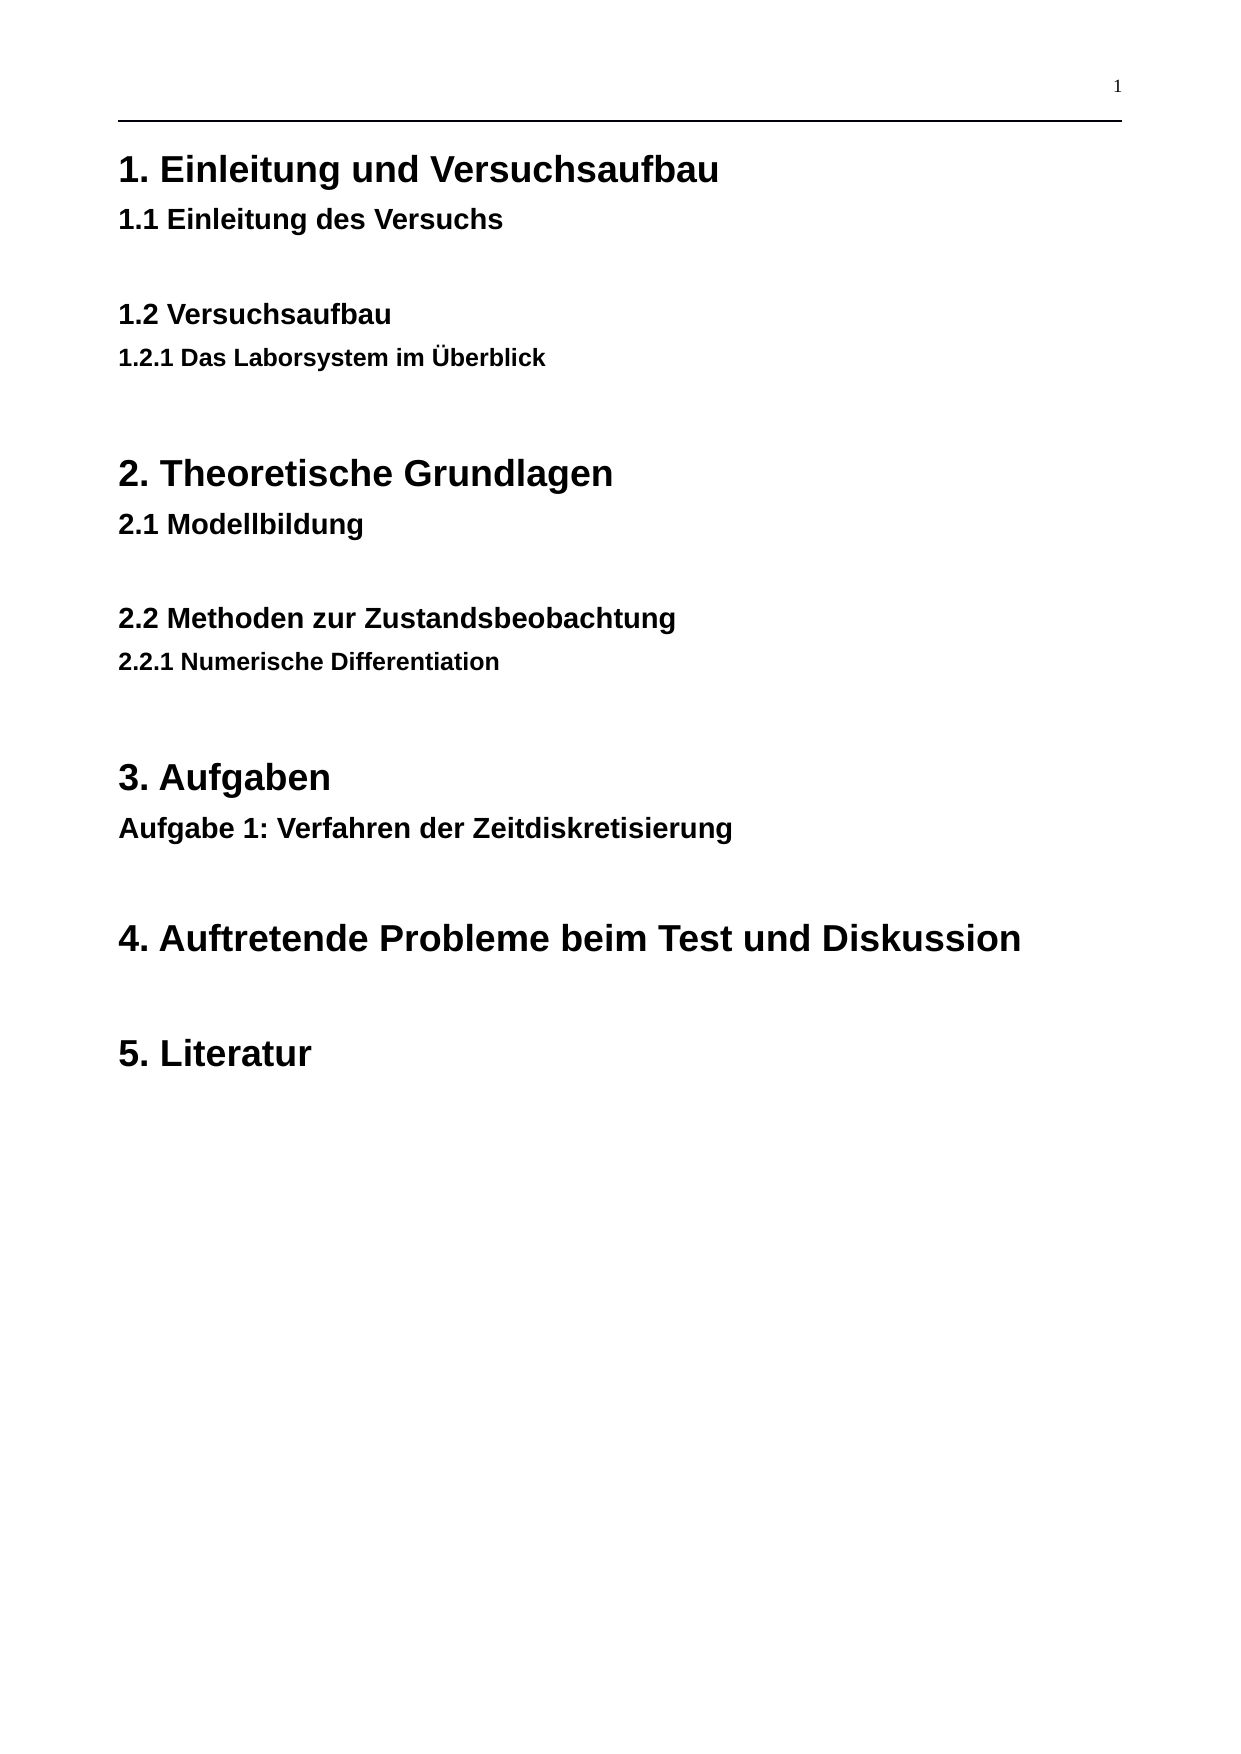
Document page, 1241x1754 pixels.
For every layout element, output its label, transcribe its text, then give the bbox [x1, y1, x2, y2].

title 2.1 Modellbildung [118, 507, 1122, 540]
text 2.2.1 Numerische Differentiation [118, 647, 1122, 676]
title 1.1 Einleitung des Versuchs [118, 202, 1122, 236]
title Aufgabe 1: Verfahren der Zeitdiskretisierung [118, 811, 1122, 844]
title 1. Einleitung und Versuchsaufbau [118, 147, 1122, 190]
title 1.2 Versuchsaufbau [118, 297, 1122, 331]
title 4. Auftretende Probleme beim Test und Diskussion [118, 916, 1122, 959]
title 2. Theoretische Grundlagen [118, 451, 1122, 494]
title 2.2 Methoden zur Zustandsbeobachtung [118, 601, 1122, 635]
title 5. Literatur [118, 1031, 1122, 1074]
title 3. Aufgaben [118, 755, 1122, 798]
text 1.2.1 Das Laborsystem im Überblick [118, 342, 1122, 371]
